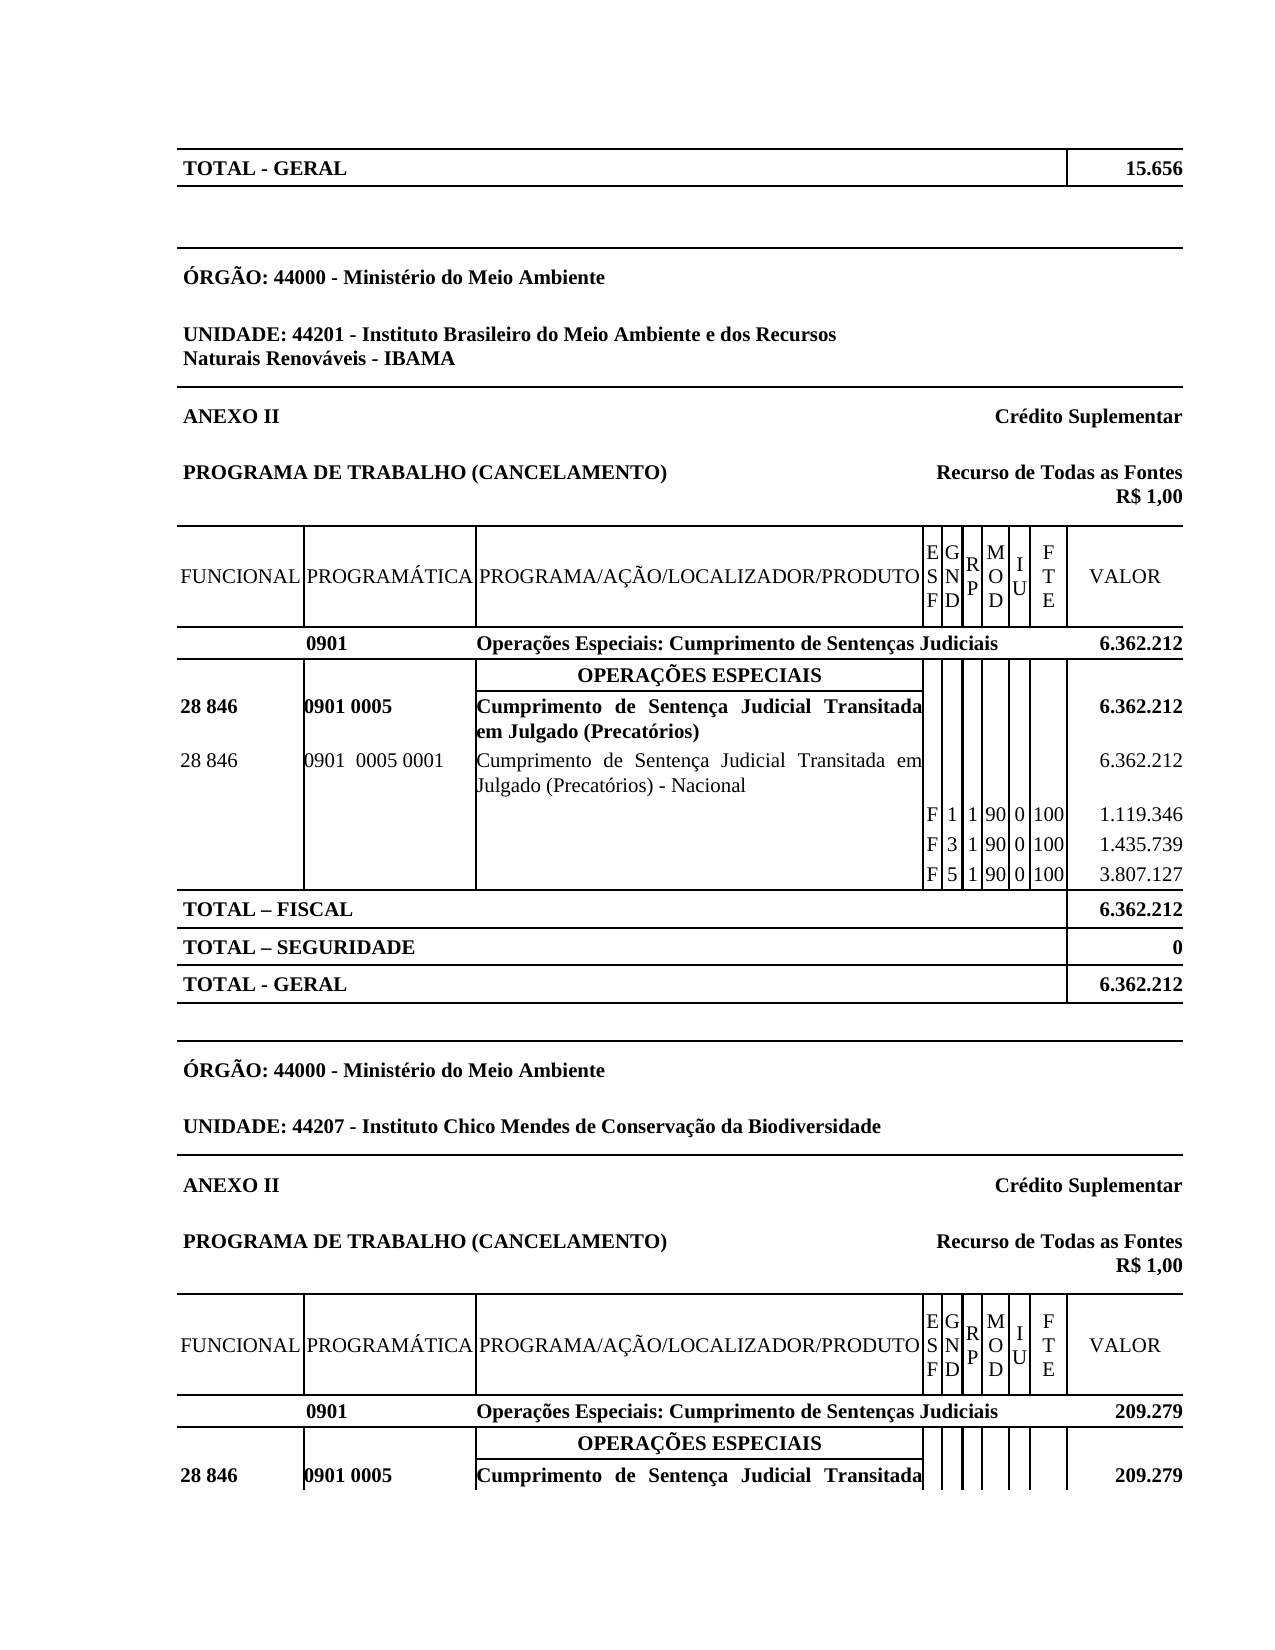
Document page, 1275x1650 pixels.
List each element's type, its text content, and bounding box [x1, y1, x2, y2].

table_cell 1.119.346 [1068, 800, 1183, 829]
table_cell [1031, 1428, 1066, 1458]
table_cell I U [1010, 1295, 1029, 1394]
table_cell 100 [1031, 829, 1066, 859]
table_cell [477, 859, 922, 889]
table_cell G N D [943, 1295, 961, 1394]
table_cell VALOR [1068, 527, 1183, 626]
table_cell 15.656 [1068, 150, 1183, 185]
table_cell 100 [1031, 859, 1066, 889]
table_cell F [924, 829, 941, 859]
table_cell [177, 829, 303, 859]
table_cell 0 [1068, 929, 1183, 964]
table_cell [943, 1458, 961, 1490]
table_cell 209.279 [1067, 1396, 1183, 1426]
table_cell [964, 1458, 981, 1490]
table_cell UNIDADE: 44201 - Instituto Brasileiro do Meio Ambiente e dos Recursos Naturais Renováveis - IBAMA [177, 305, 923, 386]
table_cell [305, 859, 475, 889]
table_cell [983, 746, 1008, 799]
table_cell F T E [1031, 527, 1066, 626]
table_cell 1 [943, 800, 961, 829]
table_cell 5 [943, 859, 961, 889]
table_cell [943, 660, 961, 689]
table_cell Operações Especiais [477, 660, 922, 689]
table_cell ÓRGÃO: 44000 - Ministério do Meio Ambiente [177, 1042, 1183, 1098]
table_cell PROGRAMA/AÇÃO/LOCALIZADOR/PRODUTO [477, 1295, 922, 1394]
table_cell Operações Especiais: Cumprimento de Sentenças Judiciais [476, 628, 1067, 657]
table_cell Recurso de Todas as Fontes R$ 1,00 [923, 1213, 1183, 1293]
table_cell [1031, 746, 1066, 799]
table_cell 3 [943, 829, 961, 859]
table_cell [1031, 690, 1066, 746]
table_cell [177, 859, 303, 889]
table_cell [924, 1428, 941, 1458]
table_cell ANEXO II [177, 1156, 923, 1213]
table_cell 0901 0005 [305, 690, 475, 746]
table_cell [305, 800, 475, 829]
table_cell 6.362.212 [1068, 746, 1183, 799]
table_cell Crédito Suplementar [923, 388, 1183, 444]
table_cell [1068, 660, 1183, 689]
table_cell [964, 660, 981, 689]
table_cell 28 846 [177, 1458, 303, 1490]
table_cell [924, 746, 941, 799]
table_cell [1031, 660, 1066, 689]
table_cell 0 [1010, 829, 1029, 859]
table_cell 6.362.212 [1068, 690, 1183, 746]
table_cell 100 [1031, 800, 1066, 829]
table_cell 0901 0005 [305, 1458, 475, 1490]
table_cell Cumprimento de Sentença Judicial Transitada [477, 1460, 922, 1490]
table_cell 0 [1010, 800, 1029, 829]
table_cell [923, 305, 1183, 386]
table_cell UNIDADE: 44207 - Instituto Chico Mendes de Conservação da Biodiversidade [177, 1098, 923, 1154]
table_cell [1067, 187, 1183, 247]
table_cell 0901 0005 0001 [305, 746, 475, 799]
table_cell [477, 800, 922, 829]
table_cell 0 [1010, 859, 1029, 889]
table_cell ÓRGÃO: 44000 - Ministério do Meio Ambiente [177, 249, 1183, 305]
table_cell [305, 660, 475, 689]
table_cell [923, 1098, 1183, 1154]
table_cell [177, 660, 303, 689]
table_cell Operações Especiais [477, 1428, 922, 1458]
table_cell [177, 1004, 1067, 1039]
table_cell [1031, 1458, 1066, 1490]
table_cell [1010, 746, 1029, 799]
table_cell [177, 800, 303, 829]
table_cell PROGRAMA DE TRABALHO (CANCELAMENTO) [177, 444, 923, 524]
table_cell [177, 1428, 303, 1458]
table_cell [964, 690, 981, 746]
table_cell 1 [964, 829, 981, 859]
table_cell 209.279 [1068, 1458, 1183, 1490]
table_cell [983, 660, 1008, 689]
table_cell 6.362.212 [1067, 628, 1183, 657]
table_cell 0901 [177, 1396, 476, 1426]
table_cell [924, 690, 941, 746]
table_cell F T E [1031, 1295, 1066, 1394]
table_cell 0901 [177, 628, 476, 657]
table_cell [1010, 1428, 1029, 1458]
table_cell 28 846 [177, 690, 303, 746]
table_cell 90 [983, 800, 1008, 829]
table_cell [983, 1428, 1008, 1458]
table_cell 90 [983, 829, 1008, 859]
table_cell 28 846 [177, 746, 303, 799]
table_cell I U [1010, 527, 1029, 626]
table_cell [943, 690, 961, 746]
table_cell E S F [924, 1295, 941, 1394]
table_cell [1010, 690, 1029, 746]
table_cell [924, 660, 941, 689]
table_cell VALOR [1068, 1295, 1183, 1394]
table_cell [305, 829, 475, 859]
table_cell G N D [943, 527, 961, 626]
table_cell 3.807.127 [1068, 859, 1183, 889]
table_cell R P [964, 1295, 981, 1394]
table_cell F [924, 859, 941, 889]
table_cell Cumprimento de Sentença Judicial Transitada em Julgado (Precatórios) [477, 692, 922, 746]
table_cell 90 [983, 859, 1008, 889]
table_cell Recurso de Todas as Fontes R$ 1,00 [923, 444, 1183, 524]
table_cell Crédito Suplementar [923, 1156, 1183, 1213]
table_cell [943, 1428, 961, 1458]
table_cell [983, 690, 1008, 746]
table_cell M O D [983, 1295, 1008, 1394]
table_cell PROGRAMÁTICA [305, 527, 475, 626]
table_cell PROGRAMA/AÇÃO/LOCALIZADOR/PRODUTO [477, 527, 922, 626]
table_cell Operações Especiais: Cumprimento de Sentenças Judiciais [476, 1396, 1067, 1426]
table_cell R P [964, 527, 981, 626]
table_cell [924, 1458, 941, 1490]
table_cell TOTAL - GERAL [177, 966, 1066, 1002]
table_cell 1.435.739 [1068, 829, 1183, 859]
table_cell TOTAL – SEGURIDADE [177, 929, 1066, 964]
table_cell 6.362.212 [1068, 891, 1183, 927]
table_cell [1010, 660, 1029, 689]
table_cell M O D [983, 527, 1008, 626]
table_cell [943, 746, 961, 799]
table_cell 6.362.212 [1068, 966, 1183, 1002]
table_cell ANEXO II [177, 388, 923, 444]
table_cell [964, 746, 981, 799]
table_cell F [924, 800, 941, 829]
table_cell Cumprimento de Sentença Judicial Transitada em Julgado (Precatórios) - Nacional [477, 746, 922, 799]
table_cell [964, 1428, 981, 1458]
table_cell [1068, 1428, 1183, 1458]
table_cell PROGRAMA DE TRABALHO (CANCELAMENTO) [177, 1213, 923, 1293]
table_cell FUNCIONAL [177, 1295, 303, 1394]
table_cell 1 [964, 859, 981, 889]
table_cell PROGRAMÁTICA [305, 1295, 475, 1394]
table_cell 1 [964, 800, 981, 829]
table_cell [983, 1458, 1008, 1490]
table_cell FUNCIONAL [177, 527, 303, 626]
table_cell E S F [924, 527, 941, 626]
table_cell [305, 1428, 475, 1458]
table_cell [1067, 1004, 1183, 1039]
table_cell [1010, 1458, 1029, 1490]
table_cell [477, 829, 922, 859]
table_cell TOTAL – FISCAL [177, 891, 1066, 927]
table_cell TOTAL - GERAL [177, 150, 1066, 185]
table_cell [177, 187, 1067, 247]
